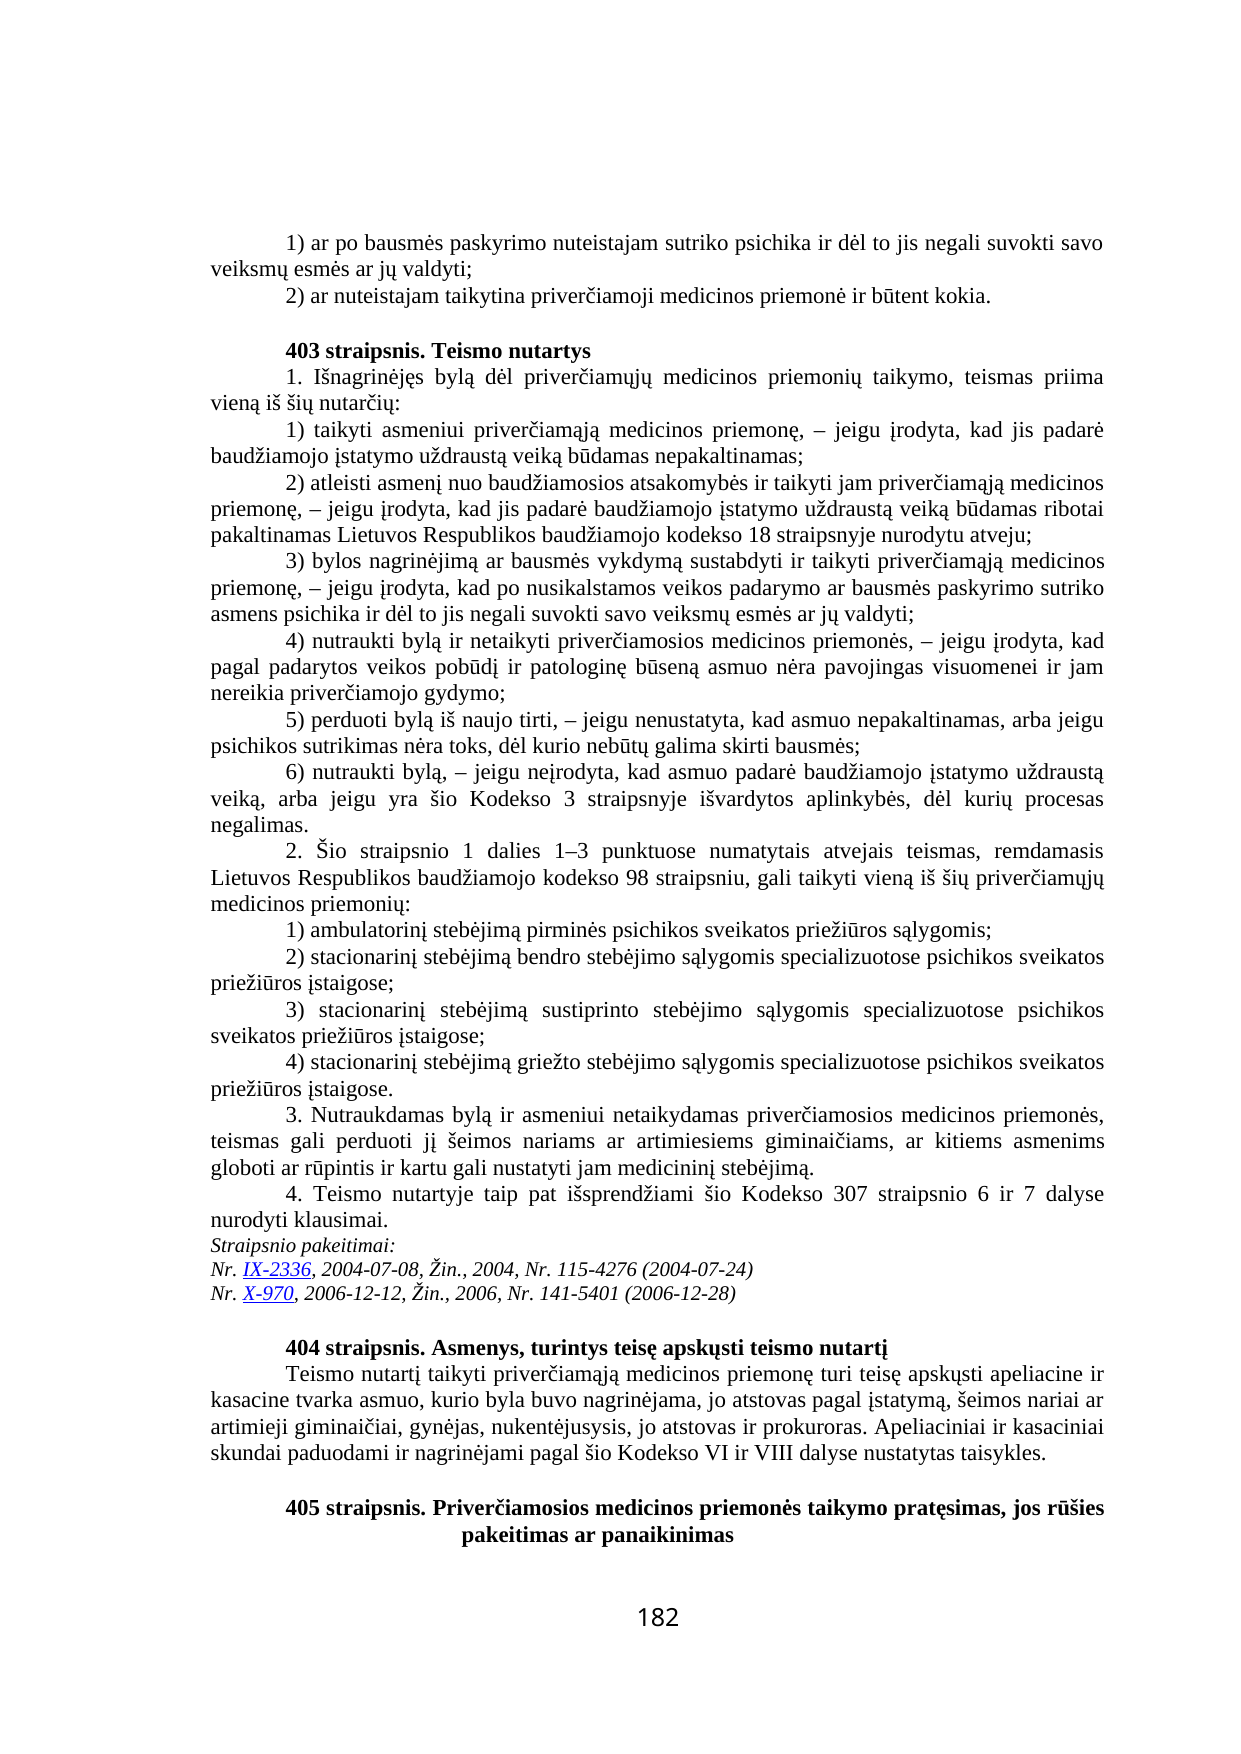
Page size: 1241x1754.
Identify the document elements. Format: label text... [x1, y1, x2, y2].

text 1) ar po bausmės paskyrimo nuteistajam sutriko psichika ir dėl to jis negali suvokti savo veiksmų esmės ar jų valdyti; [210, 229, 1105, 282]
text 1. Išnagrinėjęs bylą dėl priverčiamųjų medicinos priemonių taikymo, teismas priima vieną iš šių nutarčių: [210, 363, 1105, 416]
text 2) stacionarinį stebėjimą bendro stebėjimo sąlygomis specializuotose psichikos sveikatos priežiūros įstaigose; [210, 943, 1105, 996]
text 4. Teismo nutartyje taip pat išsprendžiami šio Kodekso 307 straipsnio 6 ir 7 dalyse nurodyti klausimai. [210, 1180, 1105, 1233]
text Nr. X-970, 2006-12-12, Žin., 2006, Nr. 141-5401 (2006-12-28) [210, 1281, 1105, 1305]
text 3. Nutraukdamas bylą ir asmeniui netaikydamas priverčiamosios medicinos priemonės, teismas gali perduoti jį šeimos nariams ar artimiesiems giminaičiams, ar kitiems asmenims globoti ar rūpintis ir kartu gali nustatyti jam medicininį stebėjimą. [210, 1101, 1105, 1180]
text 4) nutraukti bylą ir netaikyti priverčiamosios medicinos priemonės, – jeigu įrodyta, kad pagal padarytos veikos pobūdį ir patologinę būseną asmuo nėra pavojingas visuomenei ir jam nereikia priverčiamojo gydymo; [210, 627, 1105, 706]
text 3) bylos nagrinėjimą ar bausmės vykdymą sustabdyti ir taikyti priverčiamąją medicinos priemonę, – jeigu įrodyta, kad po nusikalstamos veikos padarymo ar bausmės paskyrimo sutriko asmens psichika ir dėl to jis negali suvokti savo veiksmų esmės ar jų valdyti; [210, 548, 1105, 627]
text 403 straipsnis. Teismo nutartys [210, 337, 1105, 363]
text 2. Šio straipsnio 1 dalies 1–3 punktuose numatytais atvejais teismas, remdamasis Lietuvos Respublikos baudžiamojo kodekso 98 straipsniu, gali taikyti vieną iš šių priverčiamųjų medicinos priemonių: [210, 837, 1105, 917]
text 1) ambulatorinį stebėjimą pirminės psichikos sveikatos priežiūros sąlygomis; [210, 917, 1105, 943]
text 3) stacionarinį stebėjimą sustiprinto stebėjimo sąlygomis specializuotose psichikos sveikatos priežiūros įstaigose; [210, 996, 1105, 1048]
text 405 straipsnis. Priverčiamosios medicinos priemonės taikymo pratęsimas, jos rūšies pakeitimas ar panaikinimas [285, 1494, 1105, 1547]
text 1) taikyti asmeniui priverčiamąją medicinos priemonę, – jeigu įrodyta, kad jis padarė baudžiamojo įstatymo uždraustą veiką būdamas nepakaltinamas; [210, 416, 1105, 468]
text 6) nutraukti bylą, – jeigu neįrodyta, kad asmuo padarė baudžiamojo įstatymo uždraustą veiką, arba jeigu yra šio Kodekso 3 straipsnyje išvardytos aplinkybės, dėl kurių procesas negalimas. [210, 758, 1105, 837]
text 2) ar nuteistajam taikytina priverčiamoji medicinos priemonė ir būtent kokia. [210, 282, 1105, 308]
text 5) perduoti bylą iš naujo tirti, – jeigu nenustatyta, kad asmuo nepakaltinamas, arba jeigu psichikos sutrikimas nėra toks, dėl kurio nebūtų galima skirti bausmės; [210, 706, 1105, 758]
text Teismo nutartį taikyti priverčiamąją medicinos priemonę turi teisę apskųsti apeliacine ir kasacine tvarka asmuo, kurio byla buvo nagrinėjama, jo atstovas pagal įstatymą, šeimos nariai ar artimieji giminaičiai, gynėjas, nukentėjusysis, jo atstovas ir prokuroras. Apeliaciniai ir kasaciniai skundai paduodami ir nagrinėjami pagal šio Kodekso VI ir VIII dalyse nustatytas taisykles. [210, 1360, 1105, 1466]
text 404 straipsnis. Asmenys, turintys teisę apskųsti teismo nutartį [210, 1334, 1105, 1360]
text Straipsnio pakeitimai: [210, 1233, 1105, 1257]
text 2) atleisti asmenį nuo baudžiamosios atsakomybės ir taikyti jam priverčiamąją medicinos priemonę, – jeigu įrodyta, kad jis padarė baudžiamojo įstatymo uždraustą veiką būdamas ribotai pakaltinamas Lietuvos Respublikos baudžiamojo kodekso 18 straipsnyje nurodytu atveju; [210, 468, 1105, 548]
text Nr. IX-2336, 2004-07-08, Žin., 2004, Nr. 115-4276 (2004-07-24) [210, 1257, 1105, 1281]
text 4) stacionarinį stebėjimą griežto stebėjimo sąlygomis specializuotose psichikos sveikatos priežiūros įstaigose. [210, 1048, 1105, 1101]
